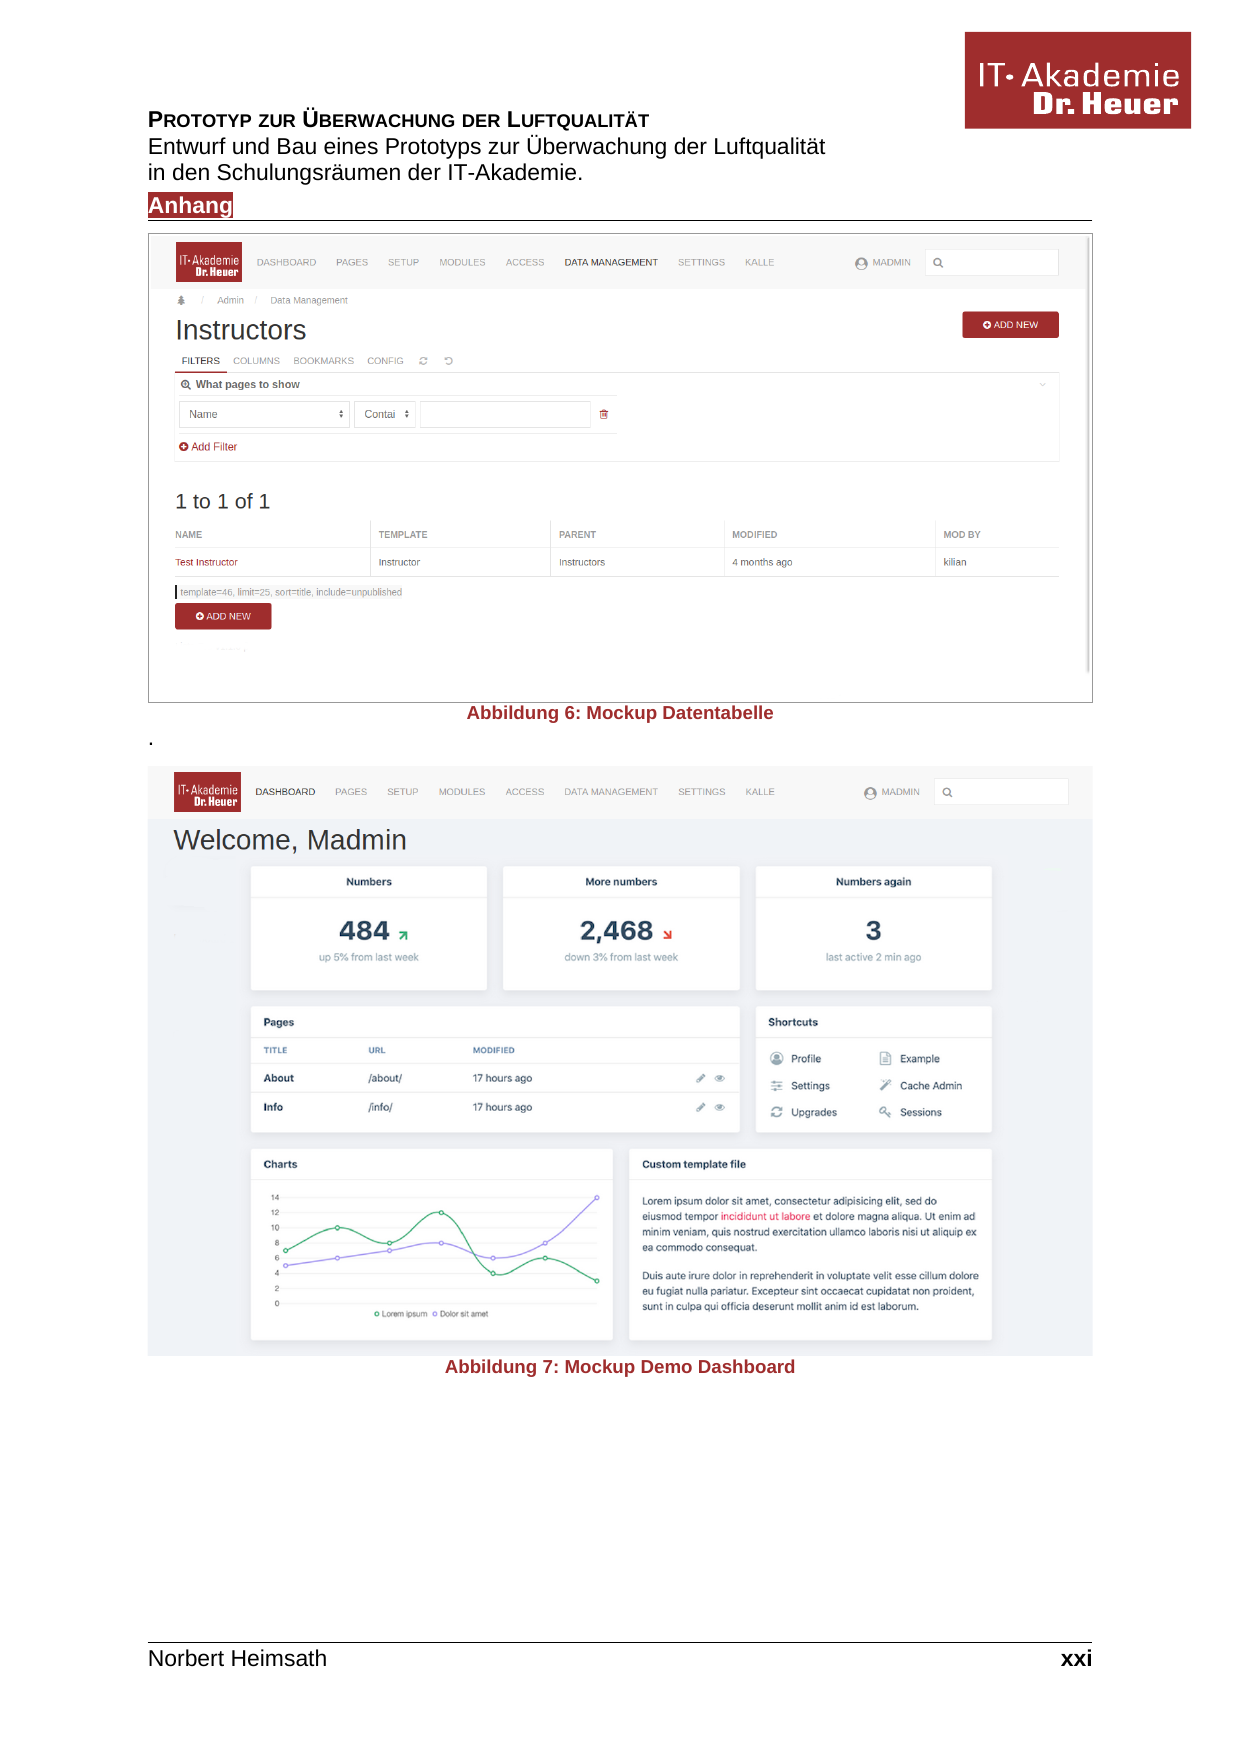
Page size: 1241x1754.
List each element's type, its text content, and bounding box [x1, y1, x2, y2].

picture [150, 236, 1090, 699]
text Abbildung 6: Mockup Datentabelle [148, 703, 1092, 723]
text Abbildung 7: Mockup Demo Dashboard [148, 1356, 1092, 1378]
text . [148, 723, 1092, 750]
picture [147, 766, 1093, 1356]
text [149, 234, 1092, 702]
